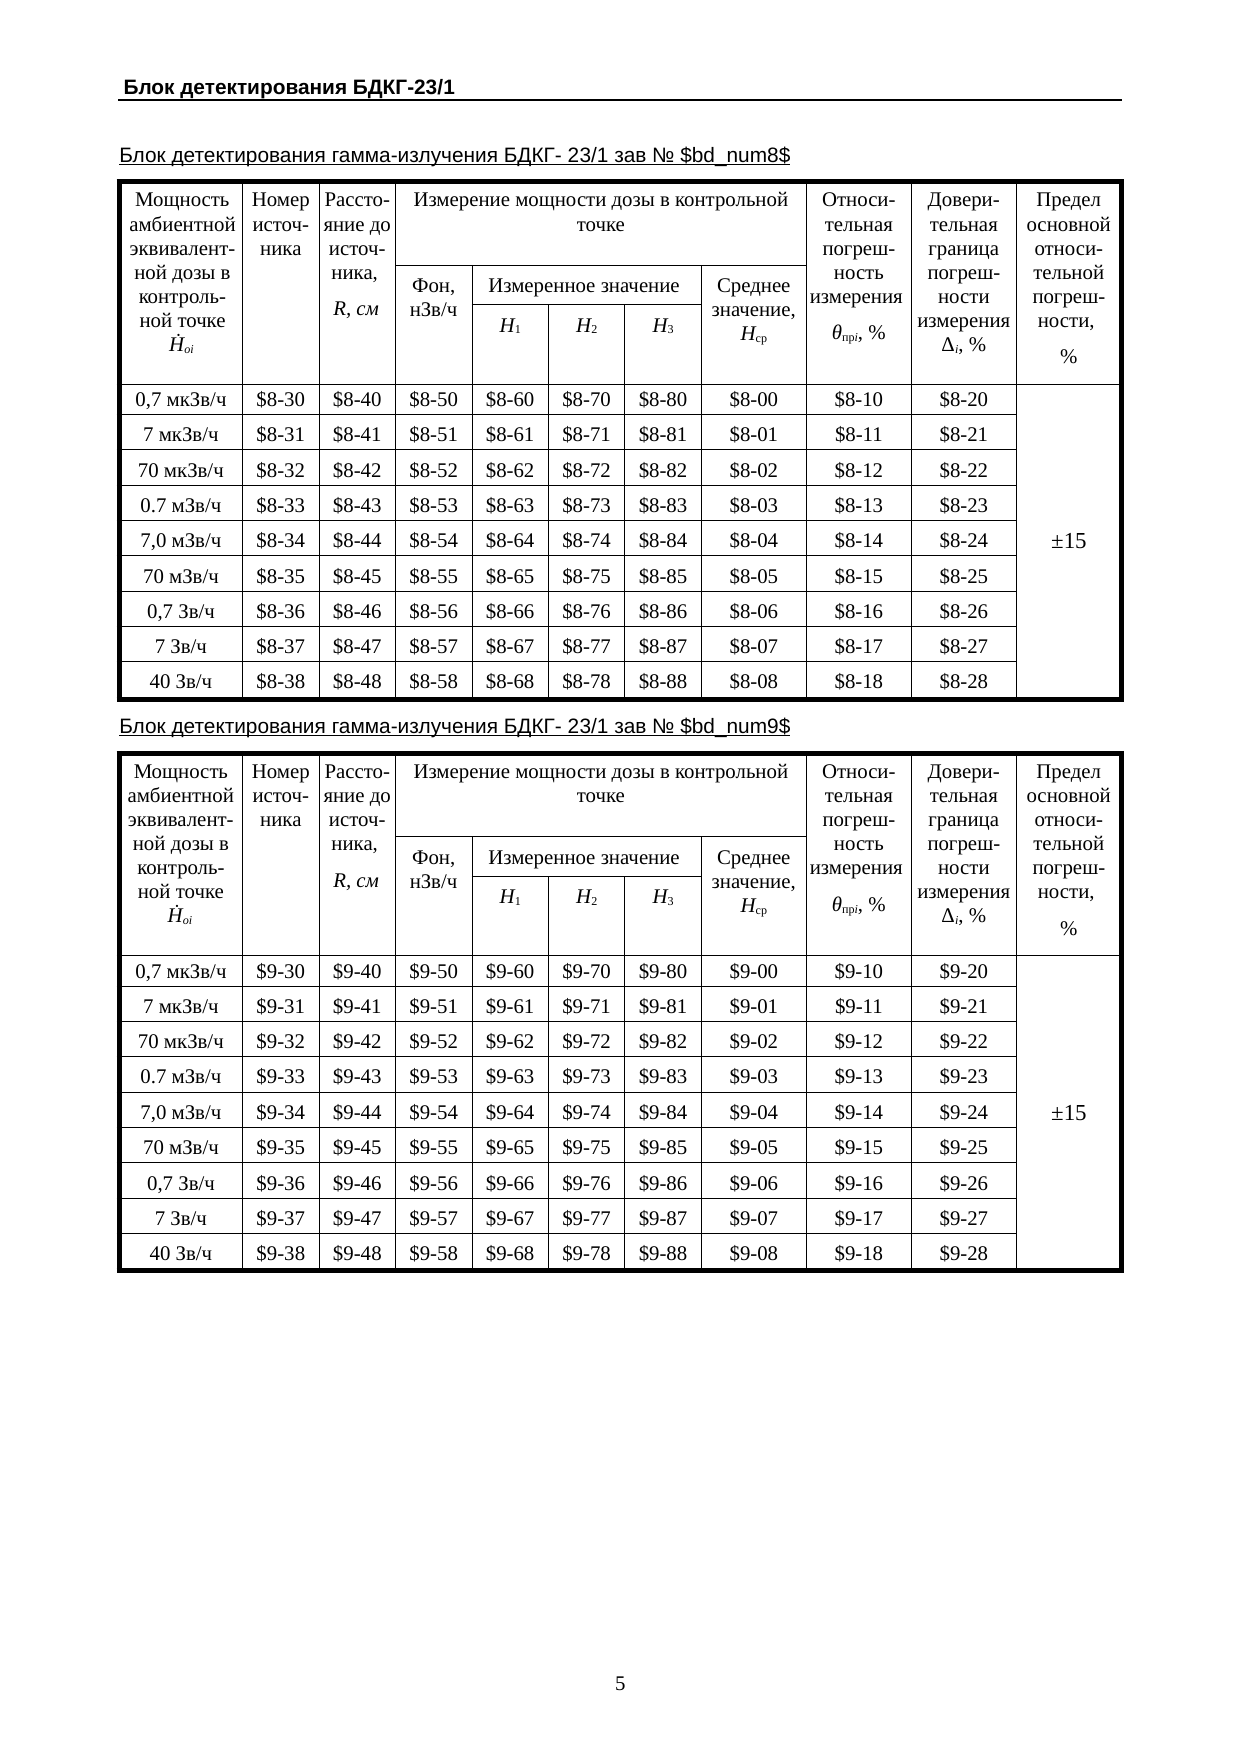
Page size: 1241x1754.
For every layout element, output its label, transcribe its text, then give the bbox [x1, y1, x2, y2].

table_cell $9-07 [702, 1199, 806, 1233]
table_cell $9-54 [396, 1093, 472, 1127]
table_cell $8-25 [912, 556, 1016, 591]
table_cell $8-04 [702, 521, 806, 555]
table_cell $9-27 [912, 1199, 1016, 1233]
table_cell $9-02 [702, 1022, 806, 1056]
table_cell ±15 [1017, 385, 1119, 697]
table_cell Среднее значение, Hср [702, 266, 806, 384]
table_cell $9-65 [473, 1128, 548, 1162]
table_cell $9-53 [396, 1057, 472, 1092]
table_cell $9-77 [549, 1199, 624, 1233]
table_cell $8-58 [396, 662, 472, 697]
table_cell $8-27 [912, 627, 1016, 661]
table_cell $8-24 [912, 521, 1016, 555]
table_cell $8-66 [473, 592, 548, 626]
table_cell $9-42 [320, 1022, 395, 1056]
table_cell $8-64 [473, 521, 548, 555]
table_cell $9-06 [702, 1163, 806, 1197]
table_cell $8-77 [549, 627, 624, 661]
table_cell $8-07 [702, 627, 806, 661]
table_cell Фон, нЗв/ч [396, 837, 472, 955]
table_cell $9-58 [396, 1234, 472, 1268]
table_cell $8-61 [473, 415, 548, 449]
table_cell $8-87 [625, 627, 701, 661]
table_cell $8-21 [912, 415, 1016, 449]
table_cell $9-34 [243, 1093, 319, 1127]
table_cell $9-68 [473, 1234, 548, 1268]
table_cell $8-12 [807, 450, 911, 485]
table_cell Мощность амбиентной эквивалент-ной дозы в контроль-ной точке Ḣoi [122, 756, 242, 955]
table_cell $8-80 [625, 385, 701, 414]
table_cell $9-71 [549, 987, 624, 1021]
table_cell H1 [473, 305, 548, 384]
table_cell $8-30 [243, 385, 319, 414]
table_cell 7,0 мЗв/ч [122, 1093, 242, 1127]
table_cell $9-18 [807, 1234, 911, 1268]
table_cell $8-53 [396, 486, 472, 520]
table_cell $8-56 [396, 592, 472, 626]
table_cell $8-38 [243, 662, 319, 697]
table_cell $9-63 [473, 1057, 548, 1092]
table_cell $9-23 [912, 1057, 1016, 1092]
table_cell $8-11 [807, 415, 911, 449]
table_cell Измерение мощности дозы в контрольной точке [396, 184, 806, 265]
table_cell Предел основной относи-тельной погреш-ности, % [1017, 756, 1119, 955]
table_cell $9-46 [320, 1163, 395, 1197]
table_cell $9-38 [243, 1234, 319, 1268]
table_cell $9-85 [625, 1128, 701, 1162]
table_cell $8-16 [807, 592, 911, 626]
table_cell $9-88 [625, 1234, 701, 1268]
table_cell $9-26 [912, 1163, 1016, 1197]
table_cell $8-51 [396, 415, 472, 449]
table_cell H3 [625, 305, 701, 384]
table_cell $9-87 [625, 1199, 701, 1233]
table_cell $8-75 [549, 556, 624, 591]
table_cell $8-32 [243, 450, 319, 485]
table_cell $9-55 [396, 1128, 472, 1162]
table_cell $9-45 [320, 1128, 395, 1162]
table_cell $9-32 [243, 1022, 319, 1056]
table_cell $8-86 [625, 592, 701, 626]
table_cell $9-81 [625, 987, 701, 1021]
table_cell $9-12 [807, 1022, 911, 1056]
table_cell $8-50 [396, 385, 472, 414]
table_cell $8-06 [702, 592, 806, 626]
table_cell $9-67 [473, 1199, 548, 1233]
table_cell 70 мЗв/ч [122, 1128, 242, 1162]
table_cell $9-35 [243, 1128, 319, 1162]
table_cell $9-15 [807, 1128, 911, 1162]
table_cell $9-01 [702, 987, 806, 1021]
table_cell $9-03 [702, 1057, 806, 1092]
table_cell $9-51 [396, 987, 472, 1021]
table_cell ±15 [1017, 956, 1119, 1268]
table_cell $8-36 [243, 592, 319, 626]
table_cell $9-11 [807, 987, 911, 1021]
table_cell Относи-тельная погреш-ность измерения θпрi, % [807, 184, 911, 384]
table_cell $9-36 [243, 1163, 319, 1197]
table_cell $9-57 [396, 1199, 472, 1233]
table_cell $8-73 [549, 486, 624, 520]
table_cell $8-48 [320, 662, 395, 697]
table_cell 70 мкЗв/ч [122, 450, 242, 485]
table_cell $8-72 [549, 450, 624, 485]
table_cell Предел основной относи-тельной погреш-ности, % [1017, 184, 1119, 384]
table_cell $9-70 [549, 956, 624, 986]
table_cell $8-74 [549, 521, 624, 555]
table_cell $9-25 [912, 1128, 1016, 1162]
table_cell $8-40 [320, 385, 395, 414]
table_cell H3 [625, 877, 701, 955]
table_cell 7 мкЗв/ч [122, 987, 242, 1021]
table_cell $9-44 [320, 1093, 395, 1127]
table_cell Номер источ-ника [243, 756, 319, 955]
table_cell $9-37 [243, 1199, 319, 1233]
table_cell Относи-тельная погреш-ность измерения θпрi, % [807, 756, 911, 955]
table_cell 70 мкЗв/ч [122, 1022, 242, 1056]
table_cell $8-43 [320, 486, 395, 520]
table_cell $9-10 [807, 956, 911, 986]
table_cell Довери-тельная граница погреш-ности измерения Δi, % [912, 756, 1016, 955]
table_cell $9-43 [320, 1057, 395, 1092]
table_cell $9-21 [912, 987, 1016, 1021]
table_cell 0,7 мкЗв/ч [122, 385, 242, 414]
table_header Блок детектирования гамма-излучения БДКГ- 23/1 зав № $bd_num8$ [119, 130, 1121, 179]
table_cell $8-52 [396, 450, 472, 485]
table_cell H2 [549, 305, 624, 384]
table_cell $9-08 [702, 1234, 806, 1268]
table_cell $9-41 [320, 987, 395, 1021]
table_cell $9-16 [807, 1163, 911, 1197]
table_cell $9-83 [625, 1057, 701, 1092]
table_cell 0,7 Зв/ч [122, 592, 242, 626]
table_cell $9-50 [396, 956, 472, 986]
table_header Блок детектирования гамма-излучения БДКГ- 23/1 зав № $bd_num9$ [119, 702, 1121, 751]
table_cell 7,0 мЗв/ч [122, 521, 242, 555]
table_cell $8-70 [549, 385, 624, 414]
table_cell $8-82 [625, 450, 701, 485]
table_cell $8-55 [396, 556, 472, 591]
table_cell $8-60 [473, 385, 548, 414]
table_cell Номер источ-ника [243, 184, 319, 384]
table_cell 70 мЗв/ч [122, 556, 242, 591]
table_cell 40 Зв/ч [122, 662, 242, 697]
table_cell $9-64 [473, 1093, 548, 1127]
table_cell $9-74 [549, 1093, 624, 1127]
table_cell $8-03 [702, 486, 806, 520]
table_cell $8-31 [243, 415, 319, 449]
table_cell $8-01 [702, 415, 806, 449]
table_cell 40 Зв/ч [122, 1234, 242, 1268]
table_cell $8-37 [243, 627, 319, 661]
table_cell 7 Зв/ч [122, 627, 242, 661]
table_cell $8-41 [320, 415, 395, 449]
table_cell Измерение мощности дозы в контрольной точке [396, 756, 806, 836]
table_cell $8-68 [473, 662, 548, 697]
table_cell $9-80 [625, 956, 701, 986]
table_cell $9-82 [625, 1022, 701, 1056]
table_cell $9-22 [912, 1022, 1016, 1056]
table_cell 7 Зв/ч [122, 1199, 242, 1233]
table_cell $9-73 [549, 1057, 624, 1092]
table_cell $9-04 [702, 1093, 806, 1127]
table_cell 0.7 мЗв/ч [122, 486, 242, 520]
table_cell $8-23 [912, 486, 1016, 520]
table_cell $9-13 [807, 1057, 911, 1092]
table_cell $8-71 [549, 415, 624, 449]
table_cell Рассто-яние до источ-ника, R, см [320, 756, 395, 955]
table_cell $8-20 [912, 385, 1016, 414]
table_cell $9-47 [320, 1199, 395, 1233]
table_cell $8-44 [320, 521, 395, 555]
table_cell $9-28 [912, 1234, 1016, 1268]
table_cell $8-57 [396, 627, 472, 661]
table_cell $8-81 [625, 415, 701, 449]
table_cell $9-76 [549, 1163, 624, 1197]
table_cell $8-05 [702, 556, 806, 591]
table_cell Измеренное значение [473, 837, 701, 876]
table_cell $8-84 [625, 521, 701, 555]
table_cell $9-61 [473, 987, 548, 1021]
table_cell Измеренное значение [473, 266, 701, 304]
table_cell $8-67 [473, 627, 548, 661]
table_cell 7 мкЗв/ч [122, 415, 242, 449]
table_cell $9-75 [549, 1128, 624, 1162]
table_cell $9-24 [912, 1093, 1016, 1127]
table_cell Среднее значение, Hср [702, 837, 806, 955]
table_cell $9-52 [396, 1022, 472, 1056]
table_cell Фон, нЗв/ч [396, 266, 472, 384]
table_cell $8-33 [243, 486, 319, 520]
table_cell $8-08 [702, 662, 806, 697]
table_cell 0,7 мкЗв/ч [122, 956, 242, 986]
table_cell $9-40 [320, 956, 395, 986]
table_cell $8-47 [320, 627, 395, 661]
table_cell $9-62 [473, 1022, 548, 1056]
table_cell $8-26 [912, 592, 1016, 626]
table_cell $9-20 [912, 956, 1016, 986]
table_cell H2 [549, 877, 624, 955]
table_cell $8-22 [912, 450, 1016, 485]
table_cell $8-13 [807, 486, 911, 520]
table_cell Мощность амбиентной эквивалент-ной дозы в контроль-ной точке Ḣoi [122, 184, 242, 384]
table_cell $9-86 [625, 1163, 701, 1197]
table_cell $9-00 [702, 956, 806, 986]
table_cell $8-46 [320, 592, 395, 626]
table_cell $8-54 [396, 521, 472, 555]
table_cell $9-14 [807, 1093, 911, 1127]
table_cell Рассто-яние до источ-ника, R, см [320, 184, 395, 384]
table_cell $8-62 [473, 450, 548, 485]
table_cell $8-85 [625, 556, 701, 591]
table_cell $8-78 [549, 662, 624, 697]
table_cell 0,7 Зв/ч [122, 1163, 242, 1197]
table_cell $9-56 [396, 1163, 472, 1197]
table_cell $8-35 [243, 556, 319, 591]
table_cell $8-17 [807, 627, 911, 661]
table_cell $8-76 [549, 592, 624, 626]
table_cell $9-78 [549, 1234, 624, 1268]
table_cell $8-14 [807, 521, 911, 555]
table_cell $8-42 [320, 450, 395, 485]
table_cell $9-31 [243, 987, 319, 1021]
table_cell 0.7 мЗв/ч [122, 1057, 242, 1092]
table_cell $8-18 [807, 662, 911, 697]
table_cell $9-72 [549, 1022, 624, 1056]
table_cell $9-60 [473, 956, 548, 986]
table_cell H1 [473, 877, 548, 955]
table_cell $8-00 [702, 385, 806, 414]
table_cell Довери-тельная граница погреш-ности измерения Δi, % [912, 184, 1016, 384]
table_cell $9-30 [243, 956, 319, 986]
table_cell $9-66 [473, 1163, 548, 1197]
table_cell $8-28 [912, 662, 1016, 697]
table_cell $8-10 [807, 385, 911, 414]
table_cell $9-17 [807, 1199, 911, 1233]
table_cell $8-15 [807, 556, 911, 591]
table_cell $8-83 [625, 486, 701, 520]
table_cell $8-63 [473, 486, 548, 520]
table_cell $8-02 [702, 450, 806, 485]
table_cell $8-88 [625, 662, 701, 697]
table_cell $9-05 [702, 1128, 806, 1162]
table_cell $8-65 [473, 556, 548, 591]
table_cell $9-84 [625, 1093, 701, 1127]
table_cell $9-33 [243, 1057, 319, 1092]
table_cell $9-48 [320, 1234, 395, 1268]
table_cell $8-45 [320, 556, 395, 591]
table_cell $8-34 [243, 521, 319, 555]
